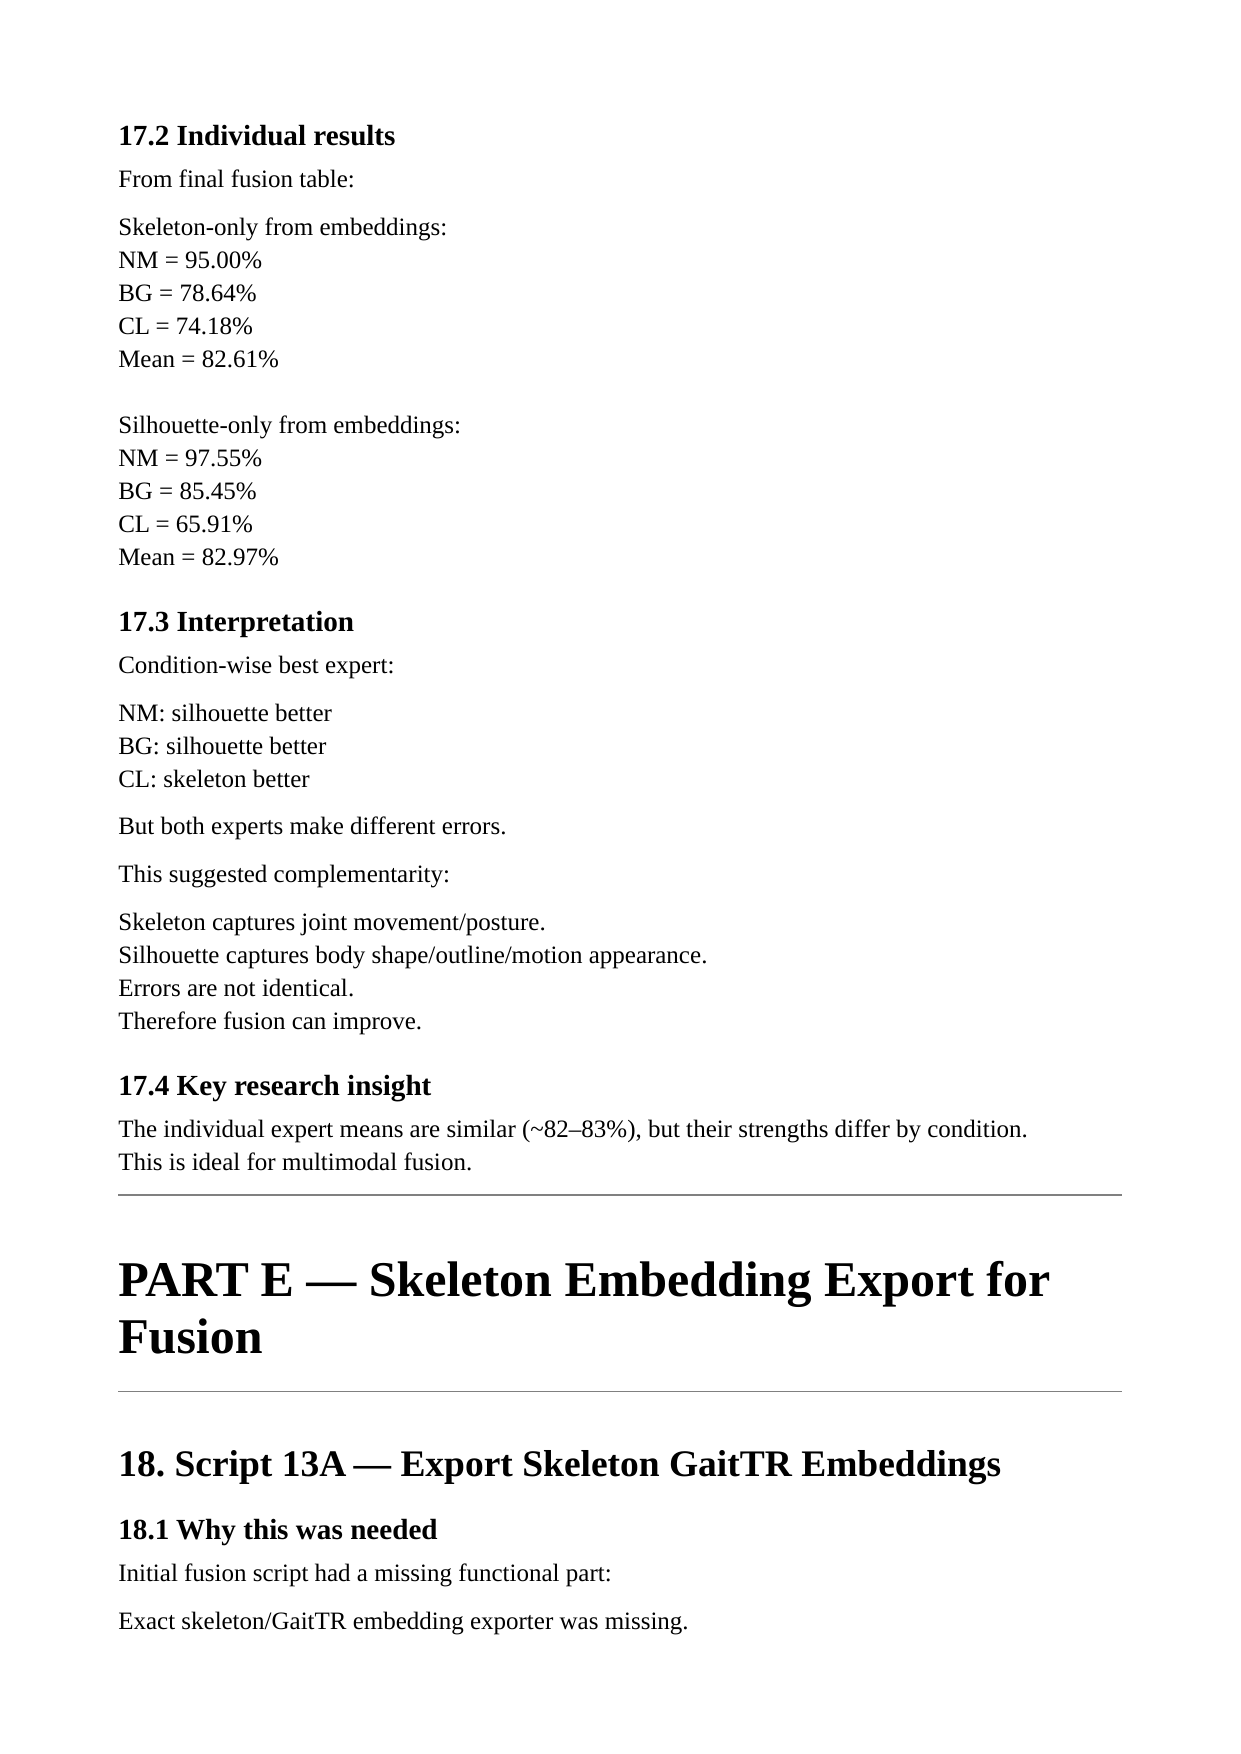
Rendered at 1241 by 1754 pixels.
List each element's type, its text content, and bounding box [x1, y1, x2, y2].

text Silhouette captures body shape/outline/motion appearance. [118, 940, 1122, 968]
subtitle 18.1 Why this was needed [118, 1512, 1122, 1546]
text Errors are not identical. [118, 973, 1122, 1001]
text Exact skeleton/GaitTR embedding exporter was missing. [118, 1606, 1122, 1634]
text NM = 95.00% [118, 245, 1122, 273]
subtitle 18. Script 13A — Export Skeleton GaitTR Embeddings [118, 1442, 1122, 1485]
text The individual expert means are similar (~82–83%), but their strengths differ by condition. [118, 1114, 1122, 1143]
text CL = 65.91% [118, 509, 1122, 538]
text But both experts make different errors. [118, 811, 1122, 840]
text BG: silhouette better [118, 731, 1122, 759]
subtitle PART E — Skeleton Embedding Export for Fusion [118, 1249, 1122, 1364]
text This suggested complementarity: [118, 859, 1122, 888]
text NM = 97.55% [118, 443, 1122, 472]
text Condition-wise best expert: [118, 650, 1122, 679]
subtitle 17.4 Key research insight [118, 1068, 1122, 1101]
text Skeleton captures joint movement/posture. [118, 907, 1122, 935]
text Silhouette-only from embeddings: [118, 410, 1122, 439]
text Therefore fusion can improve. [118, 1006, 1122, 1034]
subtitle 17.3 Interpretation [118, 604, 1122, 638]
text NM: silhouette better [118, 698, 1122, 727]
text Mean = 82.61% [118, 344, 1122, 373]
text Initial fusion script had a missing functional part: [118, 1558, 1122, 1587]
text BG = 78.64% [118, 278, 1122, 307]
subtitle 17.2 Individual results [118, 118, 1122, 152]
text Skeleton-only from embeddings: [118, 212, 1122, 241]
text BG = 85.45% [118, 476, 1122, 505]
text From final fusion table: [118, 164, 1122, 193]
text CL: skeleton better [118, 764, 1122, 793]
text CL = 74.18% [118, 311, 1122, 339]
text Mean = 82.97% [118, 542, 1122, 571]
text This is ideal for multimodal fusion. [118, 1147, 1122, 1176]
